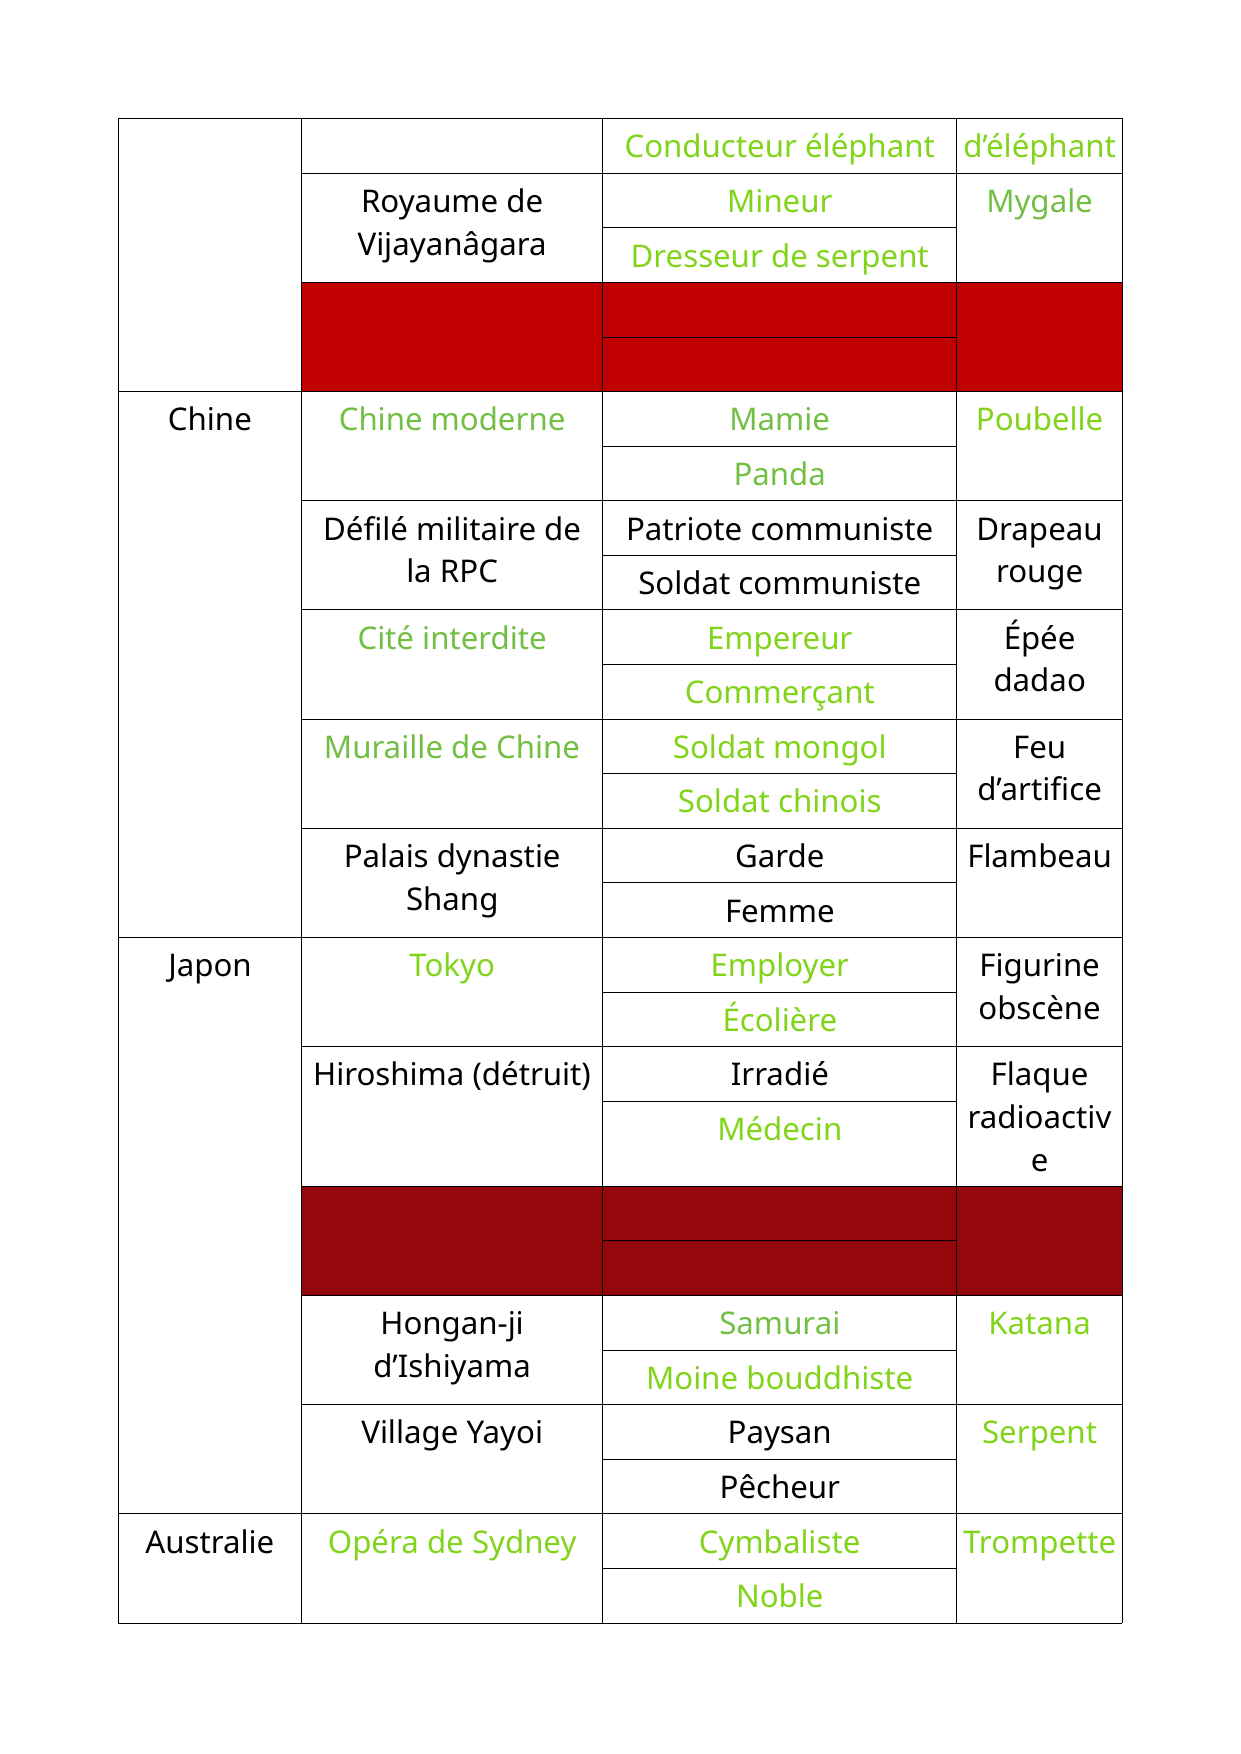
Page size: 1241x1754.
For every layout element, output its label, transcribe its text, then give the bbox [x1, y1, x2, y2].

table_cell Palais dynastie Shang [302, 829, 602, 937]
table_cell Katana [957, 1296, 1122, 1404]
table_cell Flambeau [957, 829, 1122, 937]
table_cell Feu d’artifice [957, 720, 1122, 828]
table_cell Figurine obscène [957, 938, 1122, 1046]
table_cell [957, 283, 1122, 391]
table_cell Médecin [603, 1102, 956, 1186]
table_cell Tokyo [302, 938, 602, 1046]
table_cell Serpent [957, 1405, 1122, 1513]
table_cell Femme [603, 883, 956, 937]
table_cell Moine bouddhiste [603, 1351, 956, 1404]
table_cell Épée dadao [957, 610, 1122, 718]
table_cell Hiroshima (détruit) [302, 1047, 602, 1186]
table_cell Poubelle [957, 392, 1122, 500]
table_cell [957, 1187, 1122, 1295]
table_cell [302, 283, 602, 391]
table_cell Opéra de Sydney [302, 1514, 602, 1622]
table_cell Employer [603, 938, 956, 991]
table_cell Mineur [603, 174, 956, 227]
table_cell Cité interdite [302, 610, 602, 718]
table_cell [603, 1187, 956, 1240]
table_cell Commerçant [603, 665, 956, 718]
table_cell Chine moderne [302, 392, 602, 500]
table_cell Mamie [603, 392, 956, 446]
table_cell Soldat communiste [603, 556, 956, 609]
table_cell Paysan [603, 1405, 956, 1459]
table_cell Chine [119, 392, 301, 937]
table_cell Écolière [603, 993, 956, 1046]
table_cell Conducteur éléphant [603, 119, 956, 173]
table_cell Irradié [603, 1047, 956, 1101]
table_cell Village Yayoi [302, 1405, 602, 1513]
table_cell Patriote communiste [603, 501, 956, 555]
table_cell [302, 1187, 602, 1295]
table_cell Soldat mongol [603, 720, 956, 773]
table_cell Pêcheur [603, 1460, 956, 1513]
table_cell d’éléphant [957, 119, 1122, 173]
table_cell Hongan-ji d’Ishiyama [302, 1296, 602, 1404]
table_cell Noble [603, 1569, 956, 1622]
table_cell Muraille de Chine [302, 720, 602, 828]
table_cell [603, 1241, 956, 1295]
table_cell Trompette [957, 1514, 1122, 1622]
table_cell [302, 119, 602, 173]
table_cell Soldat chinois [603, 774, 956, 828]
table_cell Royaume de Vijayanâgara [302, 174, 602, 282]
table_cell Défilé militaire de la RPC [302, 501, 602, 609]
table_cell Cymbaliste [603, 1514, 956, 1568]
table_cell Drapeau rouge [957, 501, 1122, 609]
table_cell Dresseur de serpent [603, 228, 956, 282]
table_cell [603, 283, 956, 336]
table_cell [119, 119, 301, 391]
table_cell Japon [119, 938, 301, 1513]
table_cell Garde [603, 829, 956, 882]
table_cell Mygale [957, 174, 1122, 282]
table_cell Empereur [603, 610, 956, 664]
table_cell Panda [603, 447, 956, 500]
table_cell Flaque radioactive [957, 1047, 1122, 1186]
table_cell [603, 338, 956, 391]
table_cell Samurai [603, 1296, 956, 1349]
table_cell Australie [119, 1514, 301, 1622]
